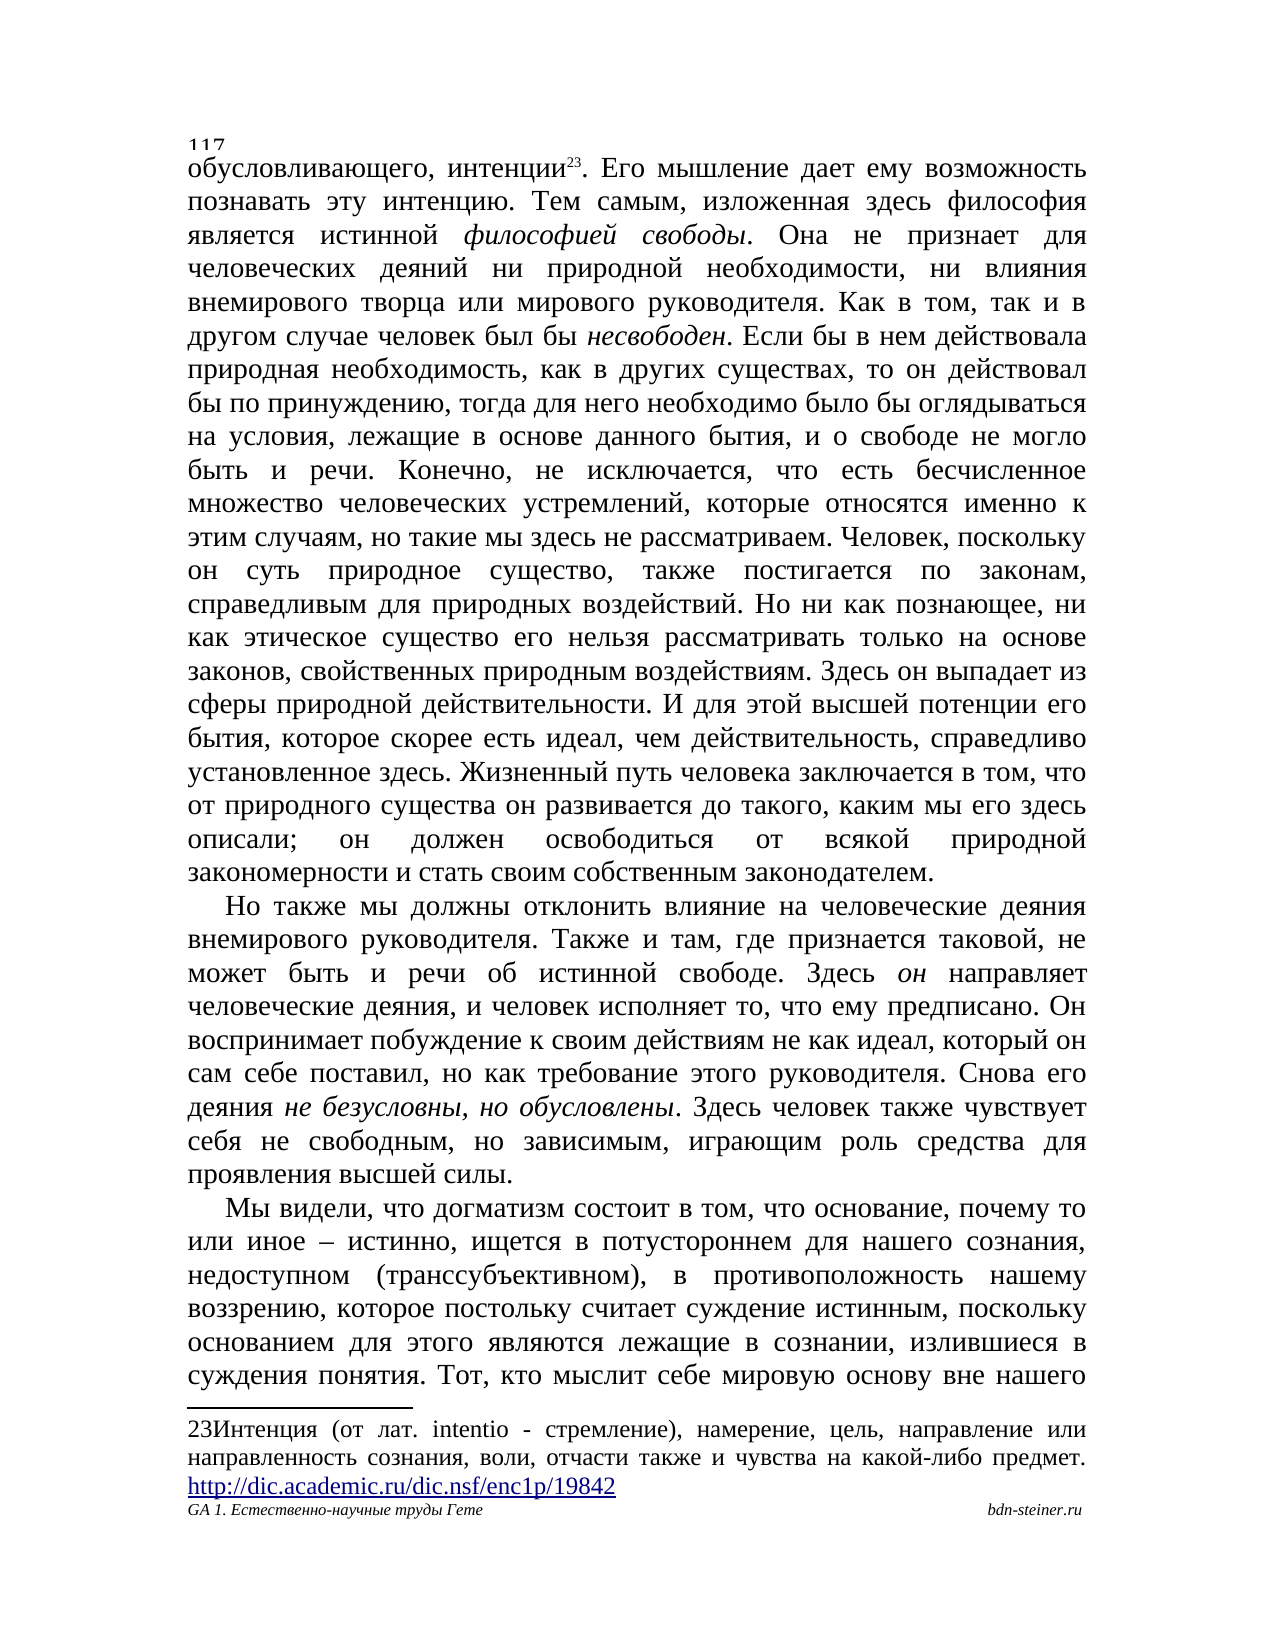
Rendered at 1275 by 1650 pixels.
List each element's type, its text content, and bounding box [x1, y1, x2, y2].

text Интенция (от лат. intentio - стремление), намерение, цель, направление или направленность сознания, воли, отчасти также и чувства на какой-либо предмет. http://dic.academic.ru/dic.nsf/enc1p/19842 [187, 1414, 1087, 1500]
text Но также мы должны отклонить влияние на человеческие деяния внемирового руководителя. Также и там, где признается таковой, не может быть и речи об истинной свободе. Здесь он направляет человеческие деяния, и человек исполняет то, что ему предписано. Он воспринимает побуждение к своим действиям не как идеал, который он сам себе поставил, но как требование этого руководителя. Снова его деяния не безусловны, но обусловлены. Здесь человек также чувствует себя не свободным, но зависимым, играющим роль средства для проявления высшей силы. [187, 888, 1087, 1190]
text Мы видели, что догматизм состоит в том, что основание, почему то или иное – истинно, ищется в потустороннем для нашего сознания, недоступном (транссубъективном), в противоположность нашему воззрению, которое постольку считает суждение истинным, поскольку основанием для этого являются лежащие в сознании, излившиеся в суждения понятия. Тот, кто мыслит себе мировую основу вне нашего [187, 1190, 1087, 1391]
text обусловливающего, интенции. Его мышление дает ему возможность познавать эту интенцию. Тем самым, изложенная здесь философия является истинной философией свободы. Она не признает для человеческих деяний ни природной необходимости, ни влияния внемирового творца или мирового руководителя. Как в том, так и в другом случае человек был бы несвободен. Если бы в нем действовала природная необходимость, как в других существах, то он действовал бы по принуждению, тогда для него необходимо было бы оглядываться на условия, лежащие в основе данного бытия, и о свободе не могло быть и речи. Конечно, не исключается, что есть бесчисленное множество человеческих устремлений, которые относятся именно к этим случаям, но такие мы здесь не рассматриваем. Человек, поскольку он суть природное существо, также постигается по законам, справедливым для природных воздействий. Но ни как познающее, ни как этическое существо его нельзя рассматривать только на основе законов, свойственных природным воздействиям. Здесь он выпадает из сферы природной действительности. И для этой высшей потенции его бытия, которое скорее есть идеал, чем действительность, справедливо установленное здесь. Жизненный путь человека заключается в том, что от природного существа он развивается до такого, каким мы его здесь описали; он должен освободиться от всякой природной закономерности и стать своим собственным законодателем. [187, 150, 1087, 888]
